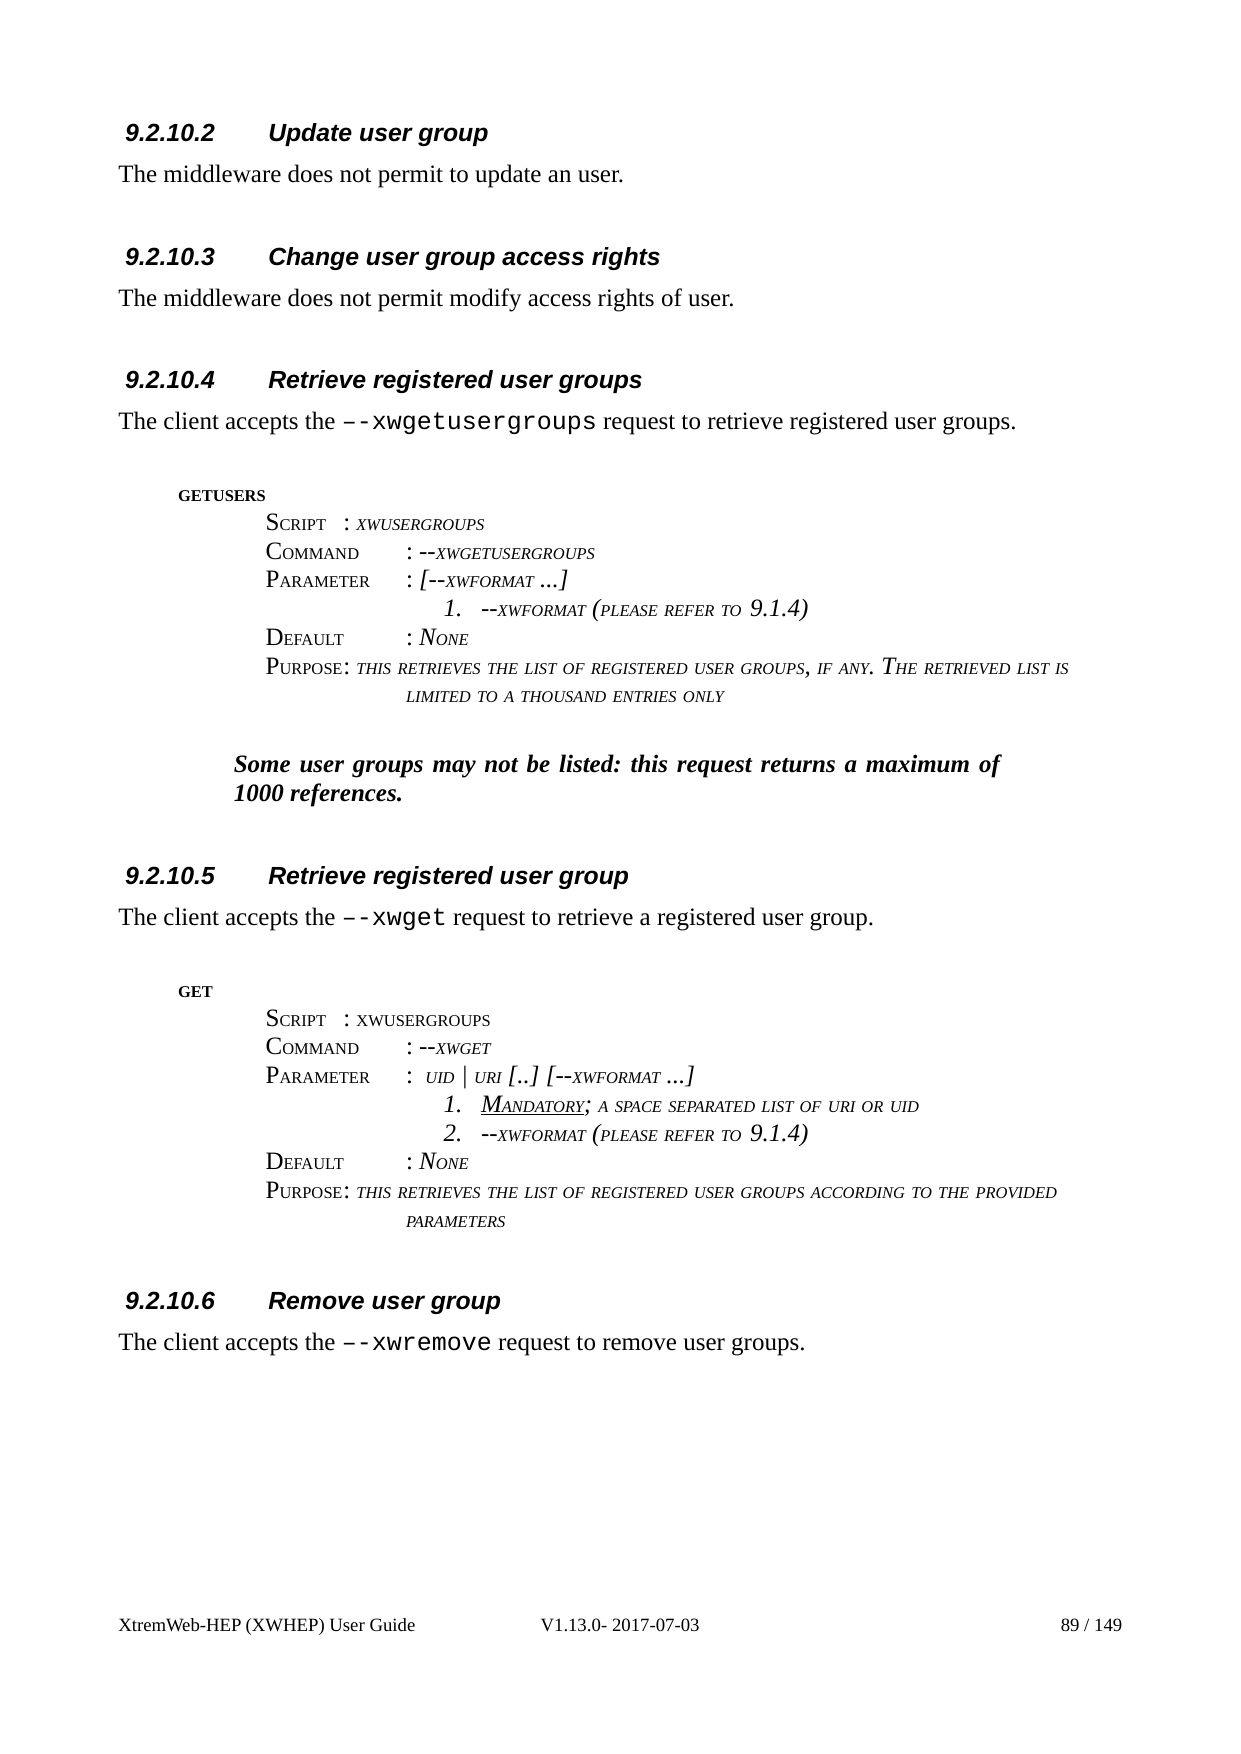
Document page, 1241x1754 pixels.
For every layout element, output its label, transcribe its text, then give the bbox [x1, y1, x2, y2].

text Parameter : [--xwformat ...] [265, 564, 1122, 593]
text The client accepts the –-xwgetusergroups request to retrieve registered user groups. [118, 406, 1122, 437]
subtitle Retrieve registered user group [118, 861, 1122, 889]
text get [178, 974, 1122, 1003]
text Default : None [265, 1146, 1122, 1175]
text Some user groups may not be listed: this request returns a maximum of 1000 references. [233, 749, 1004, 807]
text The middleware does not permit modify access rights of user. [118, 283, 1122, 311]
list Mandatory; a space separated list of uri or uid [443, 1089, 1122, 1118]
subtitle Change user group access rights [118, 242, 1122, 270]
text The client accepts the –-xwremove request to remove user groups. [118, 1327, 1122, 1358]
text Purpose : this retrieves the list of registered user groups, if any. The retrieved list is limited to a thousand entries only [265, 651, 1122, 708]
text The middleware does not permit to update an user. [118, 159, 1122, 188]
text Command : --xwgetusergroups [265, 536, 1122, 564]
text getusers [178, 478, 1122, 507]
text Default : None [265, 622, 1122, 651]
text Purpose : this retrieves the list of registered user groups according to the provided parameters [265, 1175, 1122, 1233]
text The client accepts the –-xwget request to retrieve a registered user group. [118, 902, 1122, 933]
text Script : xwusergroups [265, 507, 1122, 536]
text Script : xwusergroups [265, 1003, 1122, 1031]
text Parameter : uid | uri [..] [--xwformat ...] [265, 1060, 1122, 1089]
subtitle Remove user group [118, 1286, 1122, 1315]
subtitle Update user group [118, 118, 1122, 147]
text Command : --xwget [265, 1031, 1122, 1060]
list --xwformat (please refer to 9.1.4) [443, 1118, 1122, 1146]
list --xwformat (please refer to 9.1.4) [443, 593, 1122, 622]
subtitle Retrieve registered user groups [118, 365, 1122, 394]
